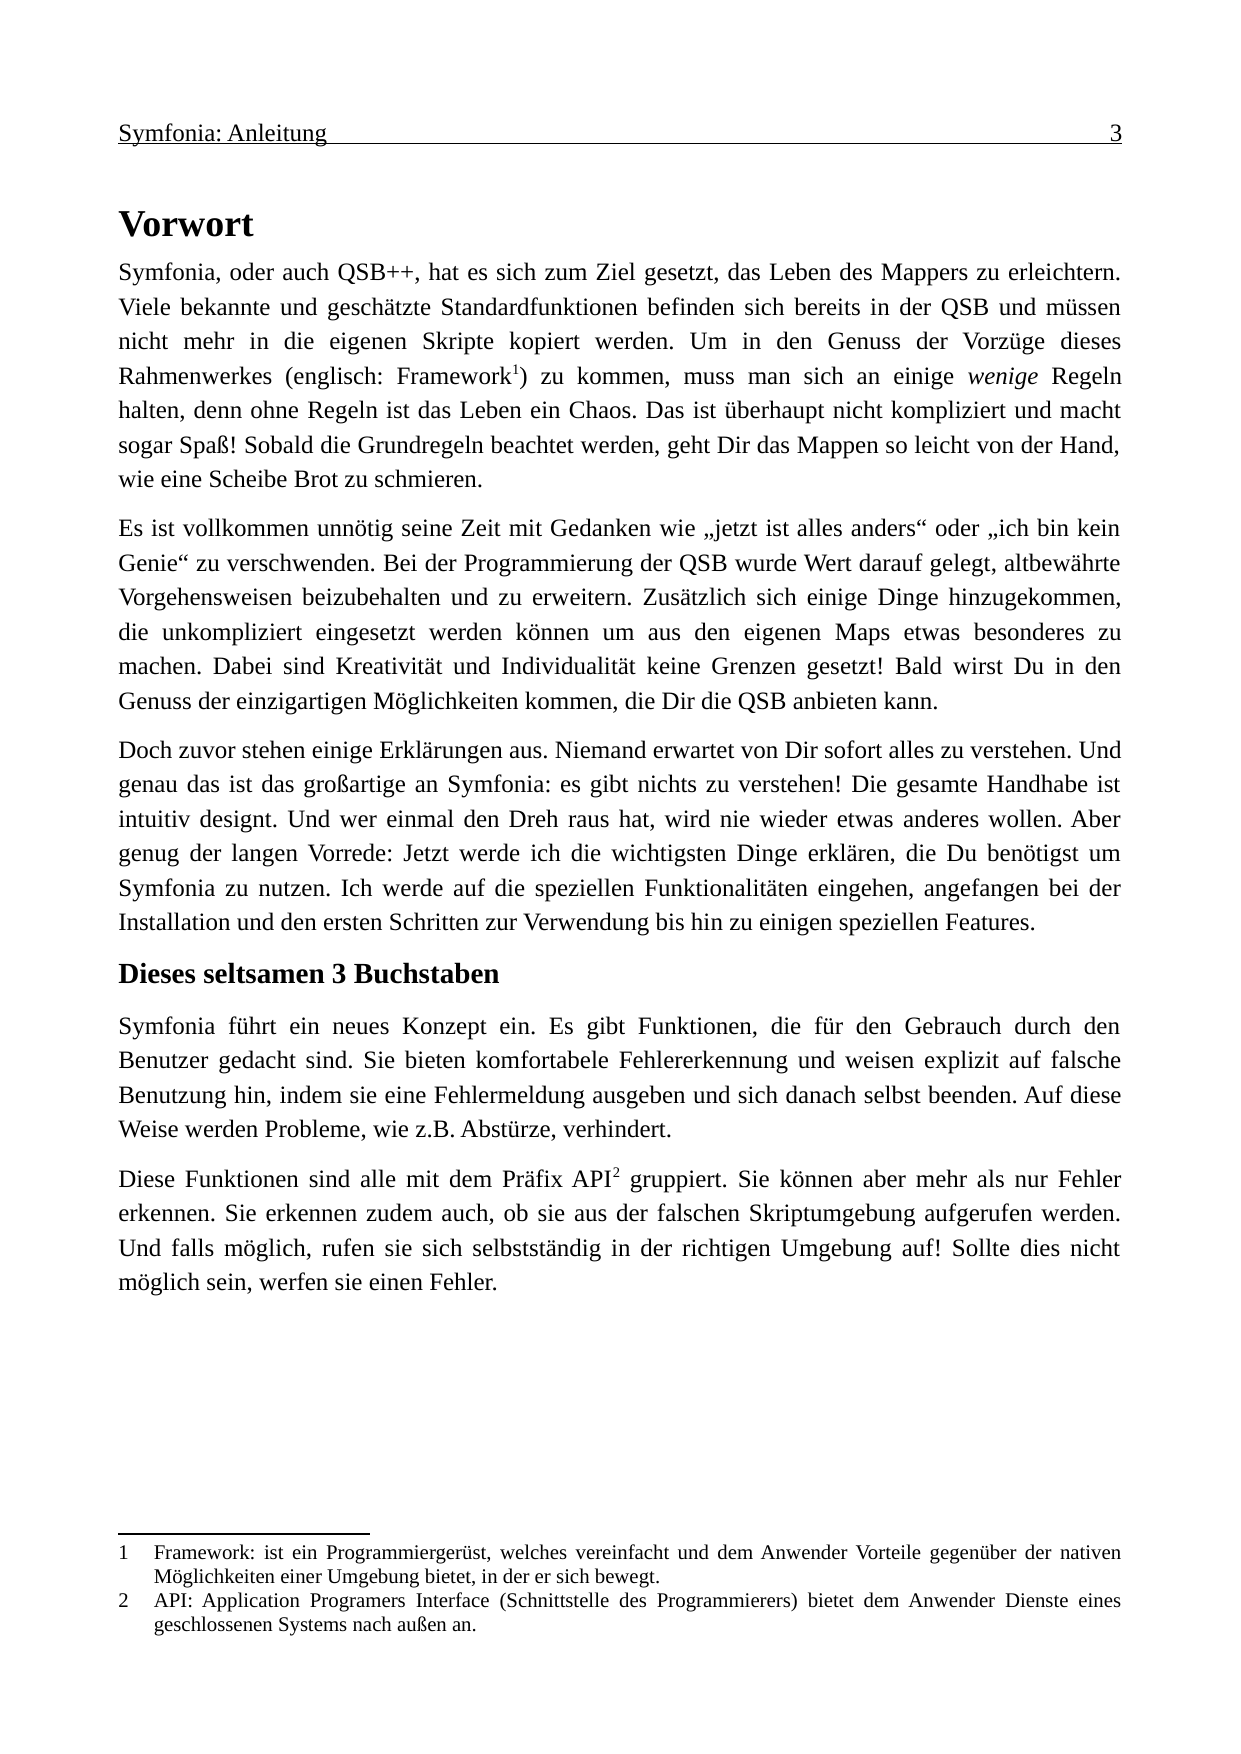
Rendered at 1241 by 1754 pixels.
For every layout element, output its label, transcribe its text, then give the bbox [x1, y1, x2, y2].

subtitle Vorwort [118, 201, 1122, 245]
text Dieses seltsamen 3 Buchstaben [118, 956, 1122, 990]
text Doch zuvor stehen einige Erklärungen aus. Niemand erwartet von Dir sofort alles zu verstehen. Und genau das ist das großartige an Symfonia: es gibt nichts zu verstehen! Die gesamte Handhabe ist intuitiv designt. Und wer einmal den Dreh raus hat, wird nie wieder etwas anderes wollen. Aber genug der langen Vorrede: Jetzt werde ich die wichtigsten Dinge erklären, die Du benötigst um Symfonia zu nutzen. Ich werde auf die speziellen Funktionalitäten eingehen, angefangen bei der Installation und den ersten Schritten zur Verwendung bis hin zu einigen speziellen Features. [118, 735, 1122, 936]
text Es ist vollkommen unnötig seine Zeit mit Gedanken wie „jetzt ist alles anders“ oder „ich bin kein Genie“ zu verschwenden. Bei der Programmierung der QSB wurde Wert darauf gelegt, altbewährte Vorgehensweisen beizubehalten und zu erweitern. Zusätzlich sich einige Dinge hinzugekommen, die unkompliziert eingesetzt werden können um aus den eigenen Maps etwas besonderes zu machen. Dabei sind Kreativität und Individualität keine Grenzen gesetzt! Bald wirst Du in den Genuss der einzigartigen Möglichkeiten kommen, die Dir die QSB anbieten kann. [118, 513, 1122, 714]
text Framework: ist ein Programmiergerüst, welches vereinfacht und dem Anwender Vorteile gegenüber der nativen Möglichkeiten einer Umgebung bietet, in der er sich bewegt. [118, 1539, 1122, 1588]
text Symfonia führt ein neues Konzept ein. Es gibt Funktionen, die für den Gebrauch durch den Benutzer gedacht sind. Sie bieten komfortabele Fehlererkennung und weisen explizit auf falsche Benutzung hin, indem sie eine Fehlermeldung ausgeben und sich danach selbst beenden. Auf diese Weise werden Probleme, wie z.B. Abstürze, verhindert. [118, 1011, 1122, 1143]
text Diese Funktionen sind alle mit dem Präfix API gruppiert. Sie können aber mehr als nur Fehler erkennen. Sie erkennen zudem auch, ob sie aus der falschen Skriptumgebung aufgerufen werden. Und falls möglich, rufen sie sich selbstständig in der richtigen Umgebung auf! Sollte dies nicht möglich sein, werfen sie einen Fehler. [118, 1164, 1122, 1296]
text API: Application Programers Interface (Schnittstelle des Programmierers) bietet dem Anwender Dienste eines geschlossenen Systems nach außen an. [118, 1588, 1122, 1636]
text Symfonia, oder auch QSB++, hat es sich zum Ziel gesetzt, das Leben des Mappers zu erleichtern. Viele bekannte und geschätzte Standardfunktionen befinden sich bereits in der QSB und müssen nicht mehr in die eigenen Skripte kopiert werden. Um in den Genuss der Vorzüge dieses Rahmenwerkes (englisch: Framework) zu kommen, muss man sich an einige wenige Regeln halten, denn ohne Regeln ist das Leben ein Chaos. Das ist überhaupt nicht kompliziert und macht sogar Spaß! Sobald die Grundregeln beachtet werden, geht Dir das Mappen so leicht von der Hand, wie eine Scheibe Brot zu schmieren. [118, 257, 1122, 493]
